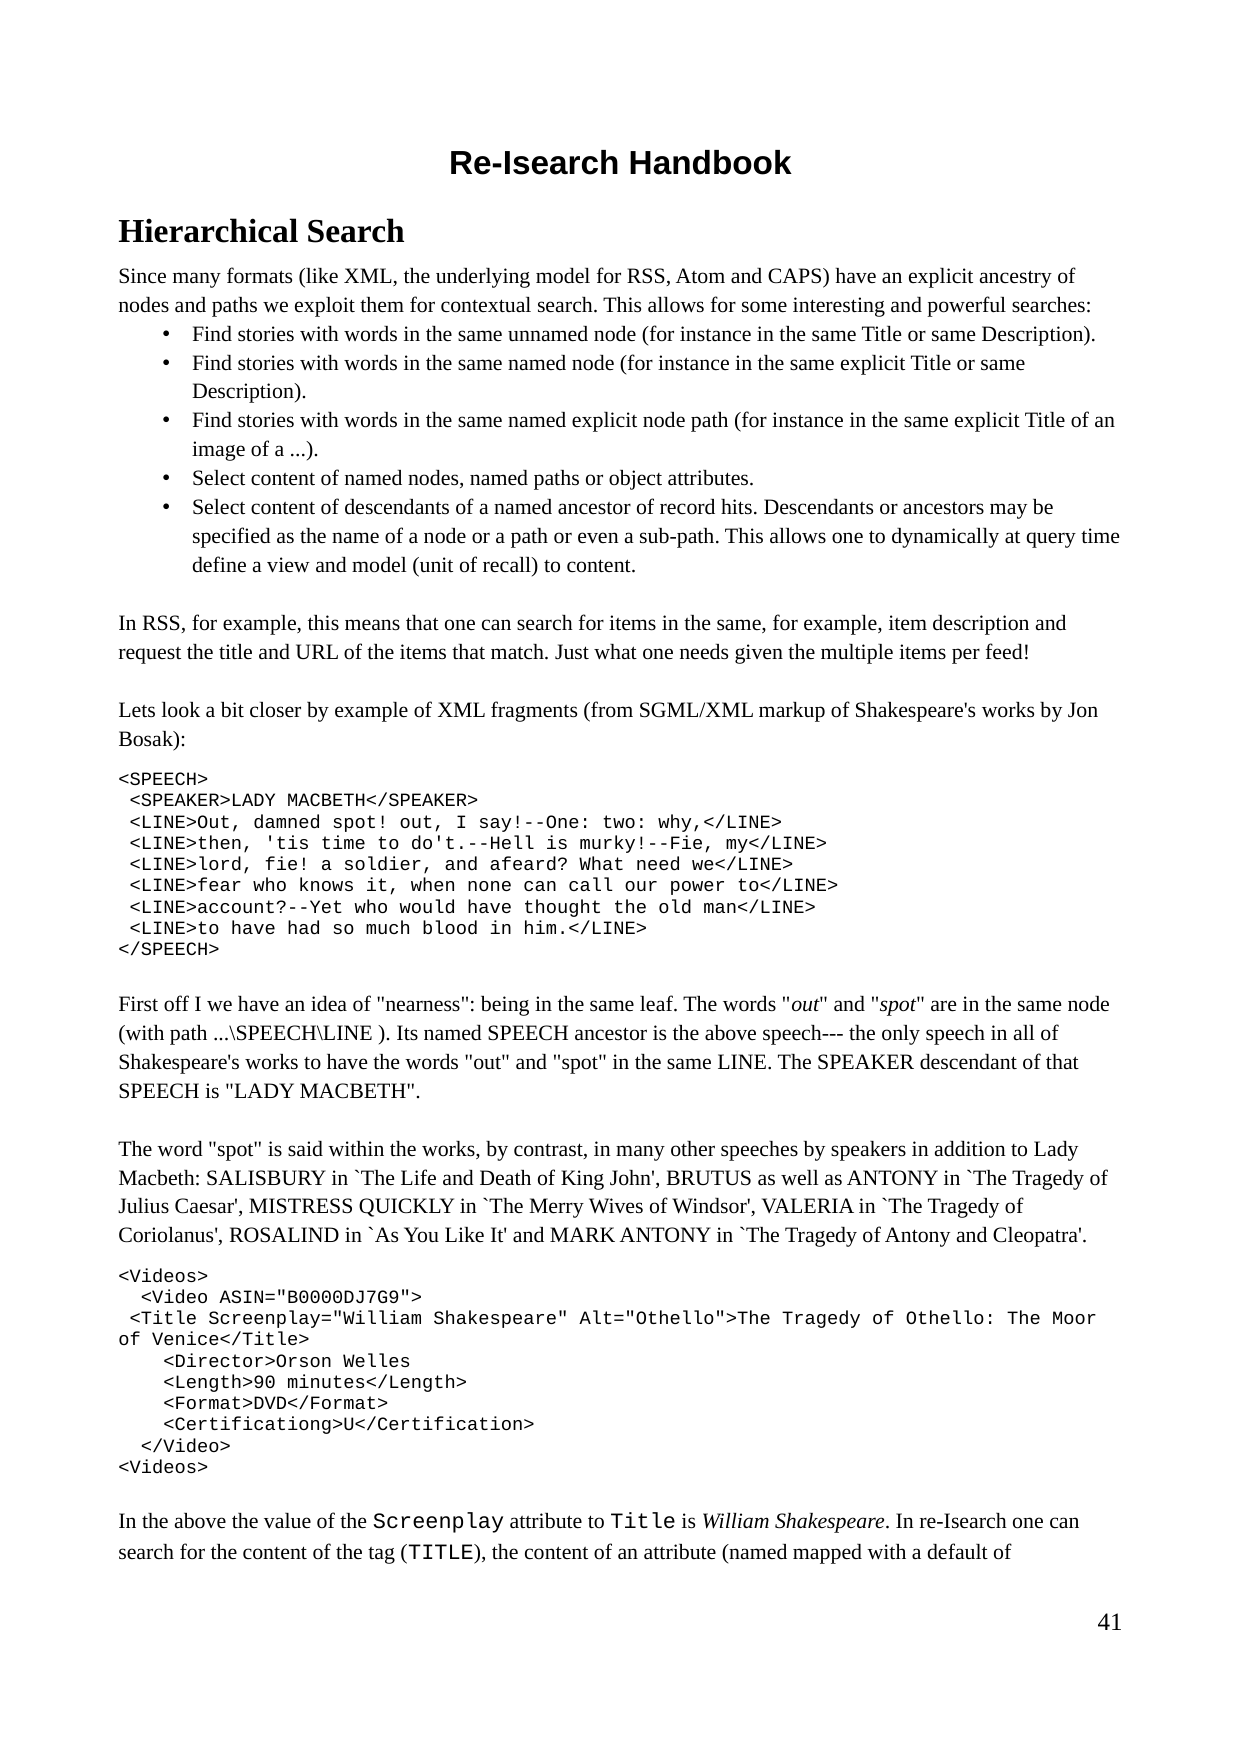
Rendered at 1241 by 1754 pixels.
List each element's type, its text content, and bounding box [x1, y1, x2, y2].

list Find stories with words in the same unnamed node (for instance in the same Title or same Description). [162, 321, 1122, 346]
text <SPEAKER>LADY MACBETH</SPEAKER> [118, 791, 1122, 812]
text <Length>90 minutes</Length> [118, 1373, 1122, 1394]
text First off I we have an idea of "nearness": being in the same leaf. The words "out" and "spot" are in the same node (with path ...\SPEECH\LINE ). Its named SPEECH ancestor is the above speech--- the only speech in all of Shakespeare's works to have the words "out" and "spot" in the same LINE. The SPEAKER descendant of that SPEECH is "LADY MACBETH". [118, 991, 1122, 1103]
text <Format>DVD</Format> [118, 1394, 1122, 1415]
list Select content of named nodes, named paths or object attributes. [162, 465, 1122, 491]
text <Videos> [118, 1458, 1122, 1479]
text Lets look a bit closer by example of XML fragments (from SGML/XML markup of Shakespeare's works by Jon Bosak): [118, 668, 1122, 751]
text <Video ASIN="B0000DJ7G9"> [118, 1288, 1122, 1309]
text <Videos> [118, 1266, 1122, 1288]
text <SPEECH> [118, 770, 1122, 791]
text <LINE>account?--Yet who would have thought the old man</LINE> [118, 897, 1122, 919]
text In the above the value of the Screenplay attribute to Title is William Shakespeare. In re-Isearch one can search for the content of the tag (TITLE), the content of an attribute (named mapped with a default of [118, 1508, 1122, 1566]
text Since many formats (like XML, the underlying model for RSS, Atom and CAPS) have an explicit ancestry of nodes and paths we exploit them for contextual search. This allows for some interesting and powerful searches: [118, 263, 1122, 317]
subtitle Hierarchical Search [118, 212, 1122, 250]
list Find stories with words in the same named node (for instance in the same explicit Title or same Description). [162, 349, 1122, 404]
text <LINE>Out, damned spot! out, I say!--One: two: why,</LINE> [118, 812, 1122, 834]
text </Video> [118, 1436, 1122, 1458]
text </SPEECH> [118, 940, 1122, 961]
text <LINE>lord, fie! a soldier, and afeard? What need we</LINE> [118, 855, 1122, 876]
text <Title Screenplay="William Shakespeare" Alt="Othello">The Tragedy of Othello: The Moor of Venice</Title> [118, 1309, 1122, 1351]
text <Director>Orson Welles [118, 1351, 1122, 1373]
text The word "spot" is said within the works, by contrast, in many other speeches by speakers in addition to Lady Macbeth: SALISBURY in `The Life and Death of King John', BRUTUS as well as ANTONY in `The Tragedy of Julius Caesar', MISTRESS QUICKLY in `The Merry Wives of Windsor', VALERIA in `The Tragedy of Coriolanus', ROSALIND in `As You Like It' and MARK ANTONY in `The Tragedy of Antony and Cleopatra'. [118, 1136, 1122, 1248]
text <Certificationg>U</Certification> [118, 1415, 1122, 1436]
list Select content of descendants of a named ancestor of record hits. Descendants or ancestors may be specified as the name of a node or a path or even a sub-path. This allows one to dynamically at query time define a view and model (unit of recall) to content. [162, 494, 1122, 577]
list Find stories with words in the same named explicit node path (for instance in the same explicit Title of an image of a ...). [162, 407, 1122, 462]
text <LINE>to have had so much blood in him.</LINE> [118, 919, 1122, 940]
text In RSS, for example, this means that one can search for items in the same, for example, item description and request the title and URL of the items that match. Just what one needs given the multiple items per feed! [118, 610, 1122, 664]
text <LINE>fear who knows it, when none can call our power to</LINE> [118, 876, 1122, 897]
text <LINE>then, 'tis time to do't.--Hell is murky!--Fie, my</LINE> [118, 834, 1122, 855]
